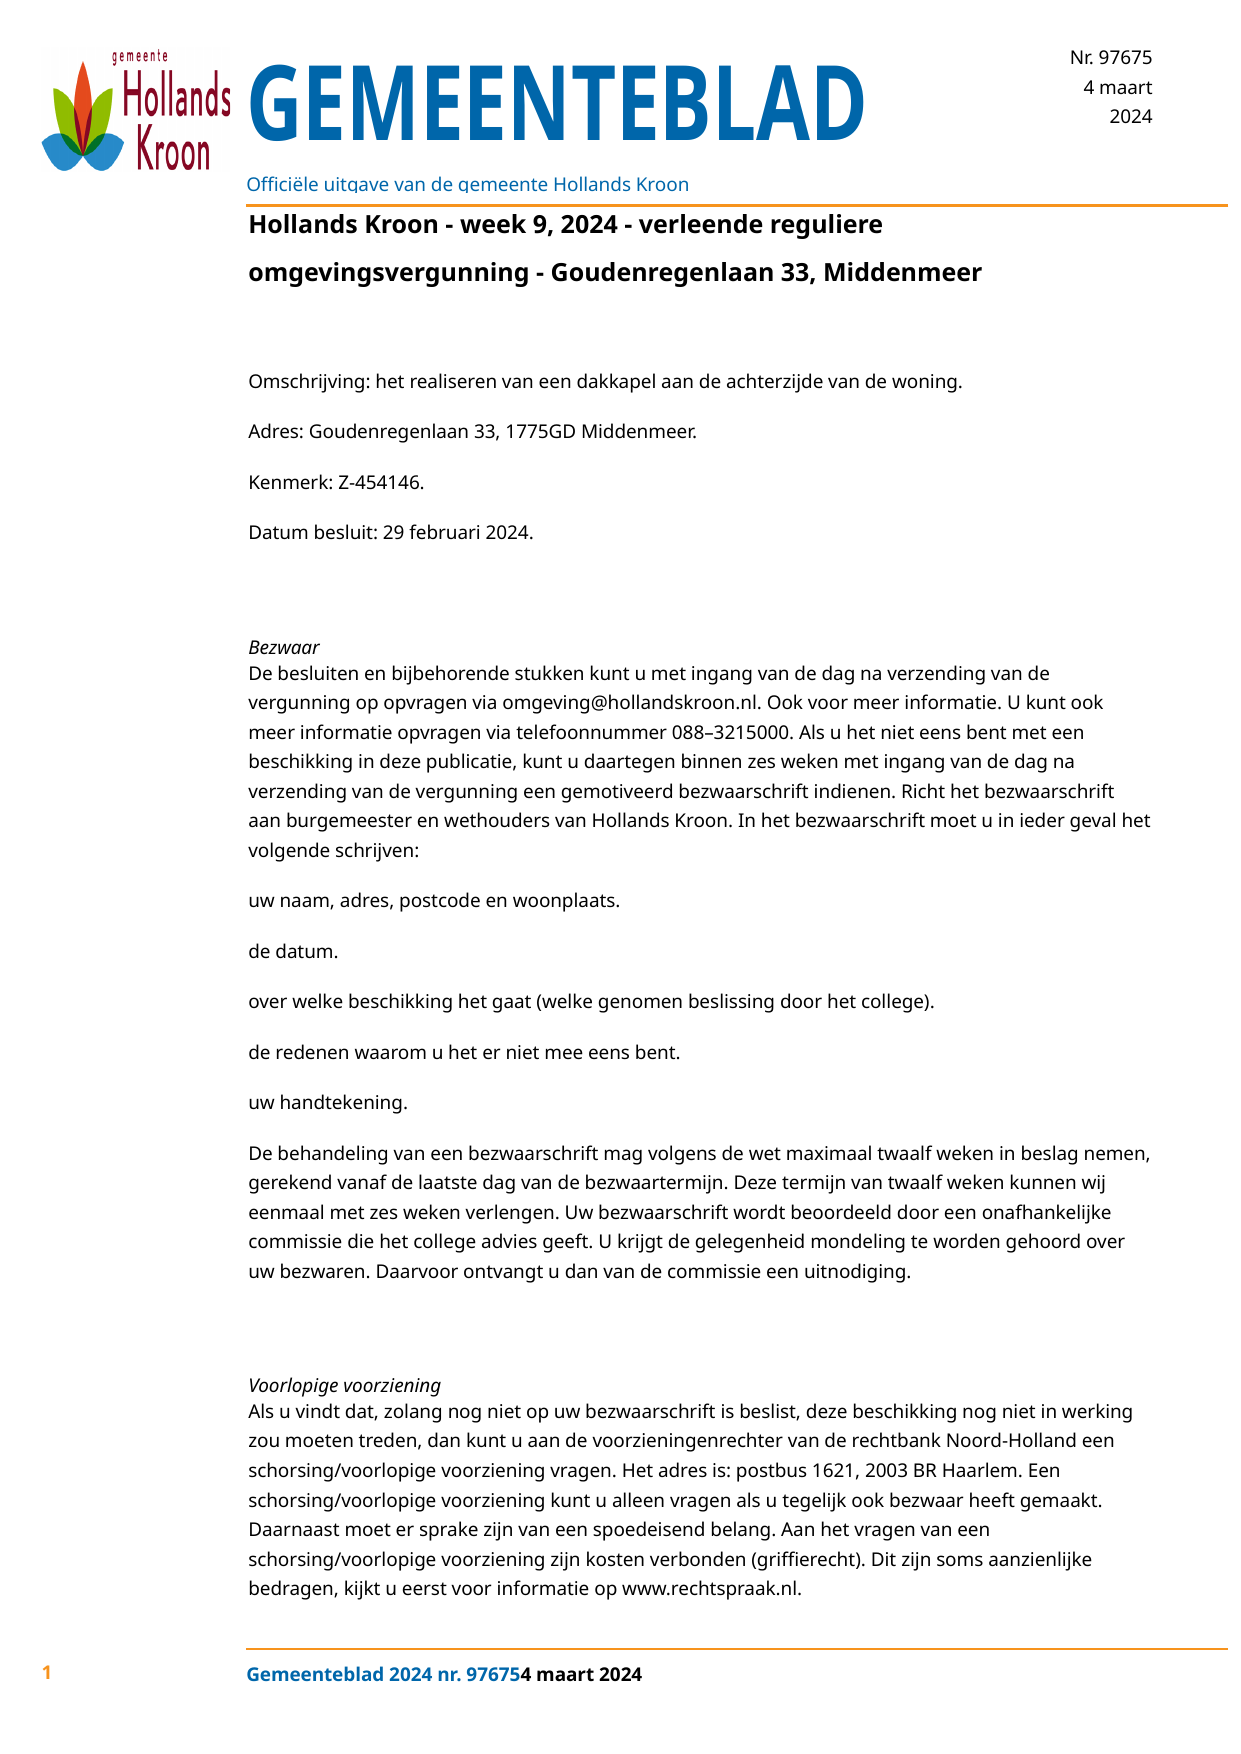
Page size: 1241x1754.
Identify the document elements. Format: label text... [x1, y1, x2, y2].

text De besluiten en bijbehorende stukken kunt u met ingang van de dag na verzending van de vergunning op opvragen via omgeving@hollandskroon.nl. Ook voor meer informatie. U kunt ook meer informatie opvragen via telefoonnummer 088–3215000. Als u het niet eens bent met een beschikking in deze publicatie, kunt u daartegen binnen zes weken met ingang van de dag na verzending van de vergunning een gemotiveerd bezwaarschrift indienen. Richt het bezwaarschrift aan burgemeester en wethouders van Hollands Kroon. In het bezwaarschrift moet u in ieder geval het volgende schrijven: [248, 660, 1152, 863]
text Bezwaar [248, 634, 1152, 660]
text de datum. [248, 938, 1152, 964]
text Omschrijving: het realiseren van een dakkapel aan de achterzijde van de woning. [248, 368, 1152, 394]
text De behandeling van een bezwaarschrift mag volgens de wet maximaal twaalf weken in beslag nemen, gerekend vanaf de laatste dag van de bezwaartermijn. Deze termijn van twaalf weken kunnen wij eenmaal met zes weken verlengen. Uw bezwaarschrift wordt beoordeeld door een onafhankelijke commissie die het college advies geeft. U krijgt de gelegenheid mondeling te worden gehoord over uw bezwaren. Daarvoor ontvangt u dan van de commissie een uitnodiging. [248, 1140, 1152, 1284]
text Datum besluit: 29 februari 2024. [248, 519, 1152, 545]
picture [41, 47, 231, 172]
text de redenen waarom u het er niet mee eens bent. [248, 1039, 1152, 1064]
text uw handtekening. [248, 1089, 1152, 1115]
text Als u vindt dat, zolang nog niet op uw bezwaarschrift is beslist, deze beschikking nog niet in werking zou moeten treden, dan kunt u aan de voorzieningenrechter van de rechtbank Noord-Holland een schorsing/voorlopige voorziening vragen. Het adres is: postbus 1621, 2003 BR Haarlem. Een schorsing/voorlopige voorziening kunt u alleen vragen als u tegelijk ook bezwaar heeft gemaakt. Daarnaast moet er sprake zijn van een spoedeisend belang. Aan het vragen van een schorsing/voorlopige voorziening zijn kosten verbonden (griffierecht). Dit zijn soms aanzienlijke bedragen, kijkt u eerst voor informatie op www.rechtspraak.nl. [248, 1398, 1152, 1601]
text over welke beschikking het gaat (welke genomen beslissing door het college). [248, 988, 1152, 1014]
text Kenmerk: Z-454146. [248, 469, 1152, 495]
text uw naam, adres, postcode en woonplaats. [248, 888, 1152, 913]
text Hollands Kroon - week 9, 2024 - verleende reguliere omgevingsvergunning - Goudenregenlaan 33, Middenmeer [248, 207, 1152, 288]
text Voorlopige voorziening [248, 1372, 1152, 1398]
text Adres: Goudenregenlaan 33, 1775GD Middenmeer. [248, 419, 1152, 444]
